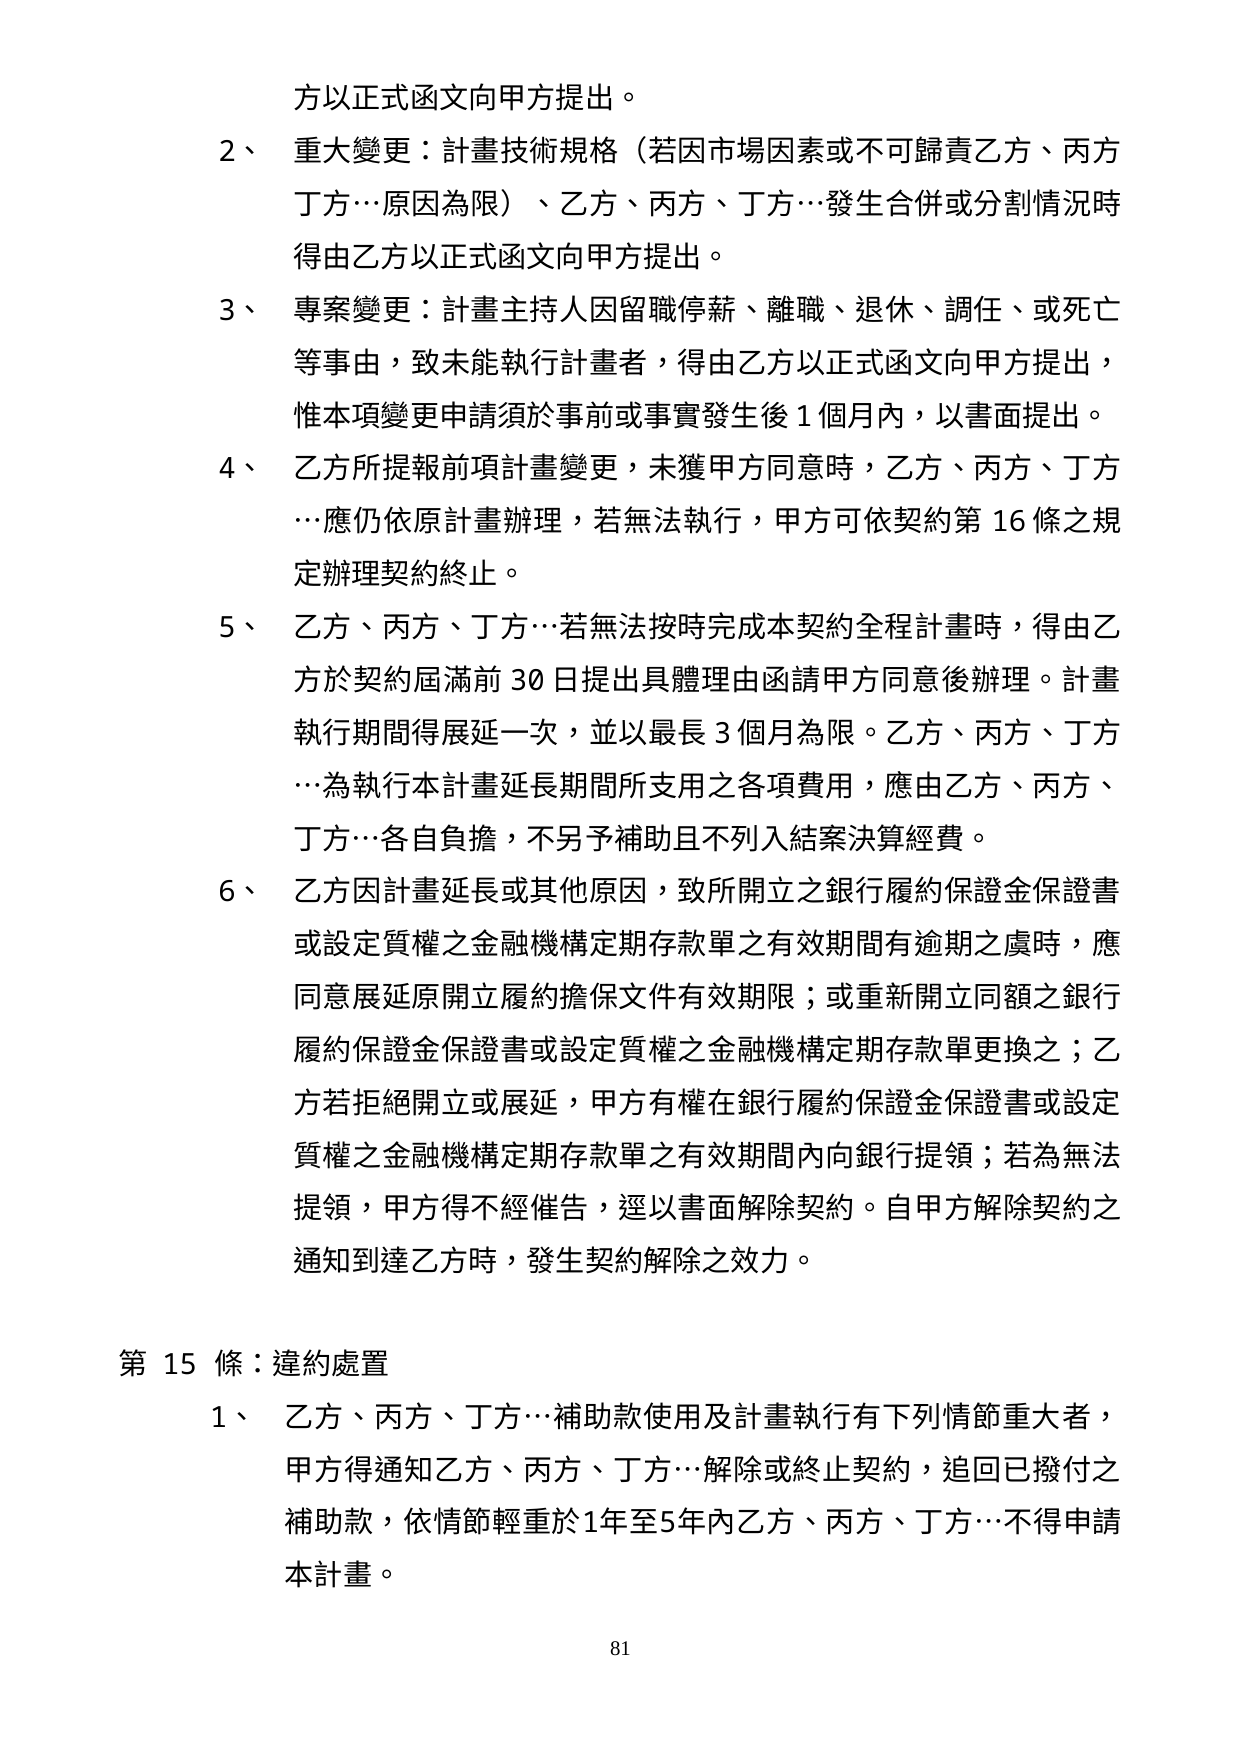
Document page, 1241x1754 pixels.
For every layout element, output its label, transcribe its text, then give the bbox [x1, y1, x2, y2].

list 乙方、丙方、丁方…補助款使用及計畫執行有下列情節重大者，甲方得通知乙方、丙方、丁方…解除或終止契約，追回已撥付之補助款，依情節輕重於1年至5年內乙方、丙方、丁方…不得申請本計畫。 [209, 1393, 1122, 1594]
list 方以正式函文向甲方提出。 [218, 75, 1122, 117]
list 乙方、丙方、丁方…若無法按時完成本契約全程計畫時，得由乙方於契約屆滿前30日提出具體理由函請甲方同意後辦理。計畫執行期間得展延一次，並以最長3個月為限。乙方、丙方、丁方…為執行本計畫延長期間所支用之各項費用，應由乙方、丙方、丁方…各自負擔，不另予補助且不列入結案決算經費。 [218, 604, 1122, 857]
list 專案變更：計畫主持人因留職停薪、離職、退休、調任、或死亡等事由，致未能執行計畫者，得由乙方以正式函文向甲方提出，惟本項變更申請須於事前或事實發生後1個月內，以書面提出。 [218, 286, 1122, 434]
list 重大變更：計畫技術規格（若因市場因素或不可歸責乙方、丙方、丁方…原因為限）、乙方、丙方、丁方…發生合併或分割情況時，得由乙方以正式函文向甲方提出。 [218, 128, 1122, 276]
text 第 15 條：違約處置 [118, 1340, 1122, 1383]
list 乙方所提報前項計畫變更，未獲甲方同意時，乙方、丙方、丁方…應仍依原計畫辦理，若無法執行，甲方可依契約第16條之規定辦理契約終止。 [218, 445, 1122, 593]
list 乙方因計畫延長或其他原因，致所開立之銀行履約保證金保證書或設定質權之金融機構定期存款單之有效期間有逾期之虞時，應同意展延原開立履約擔保文件有效期限；或重新開立同額之銀行履約保證金保證書或設定質權之金融機構定期存款單更換之；乙方若拒絕開立或展延，甲方有權在銀行履約保證金保證書或設定質權之金融機構定期存款單之有效期間內向銀行提領；若為無法提領，甲方得不經催告，逕以書面解除契約。自甲方解除契約之通知到達乙方時，發生契約解除之效力。 [218, 868, 1122, 1280]
